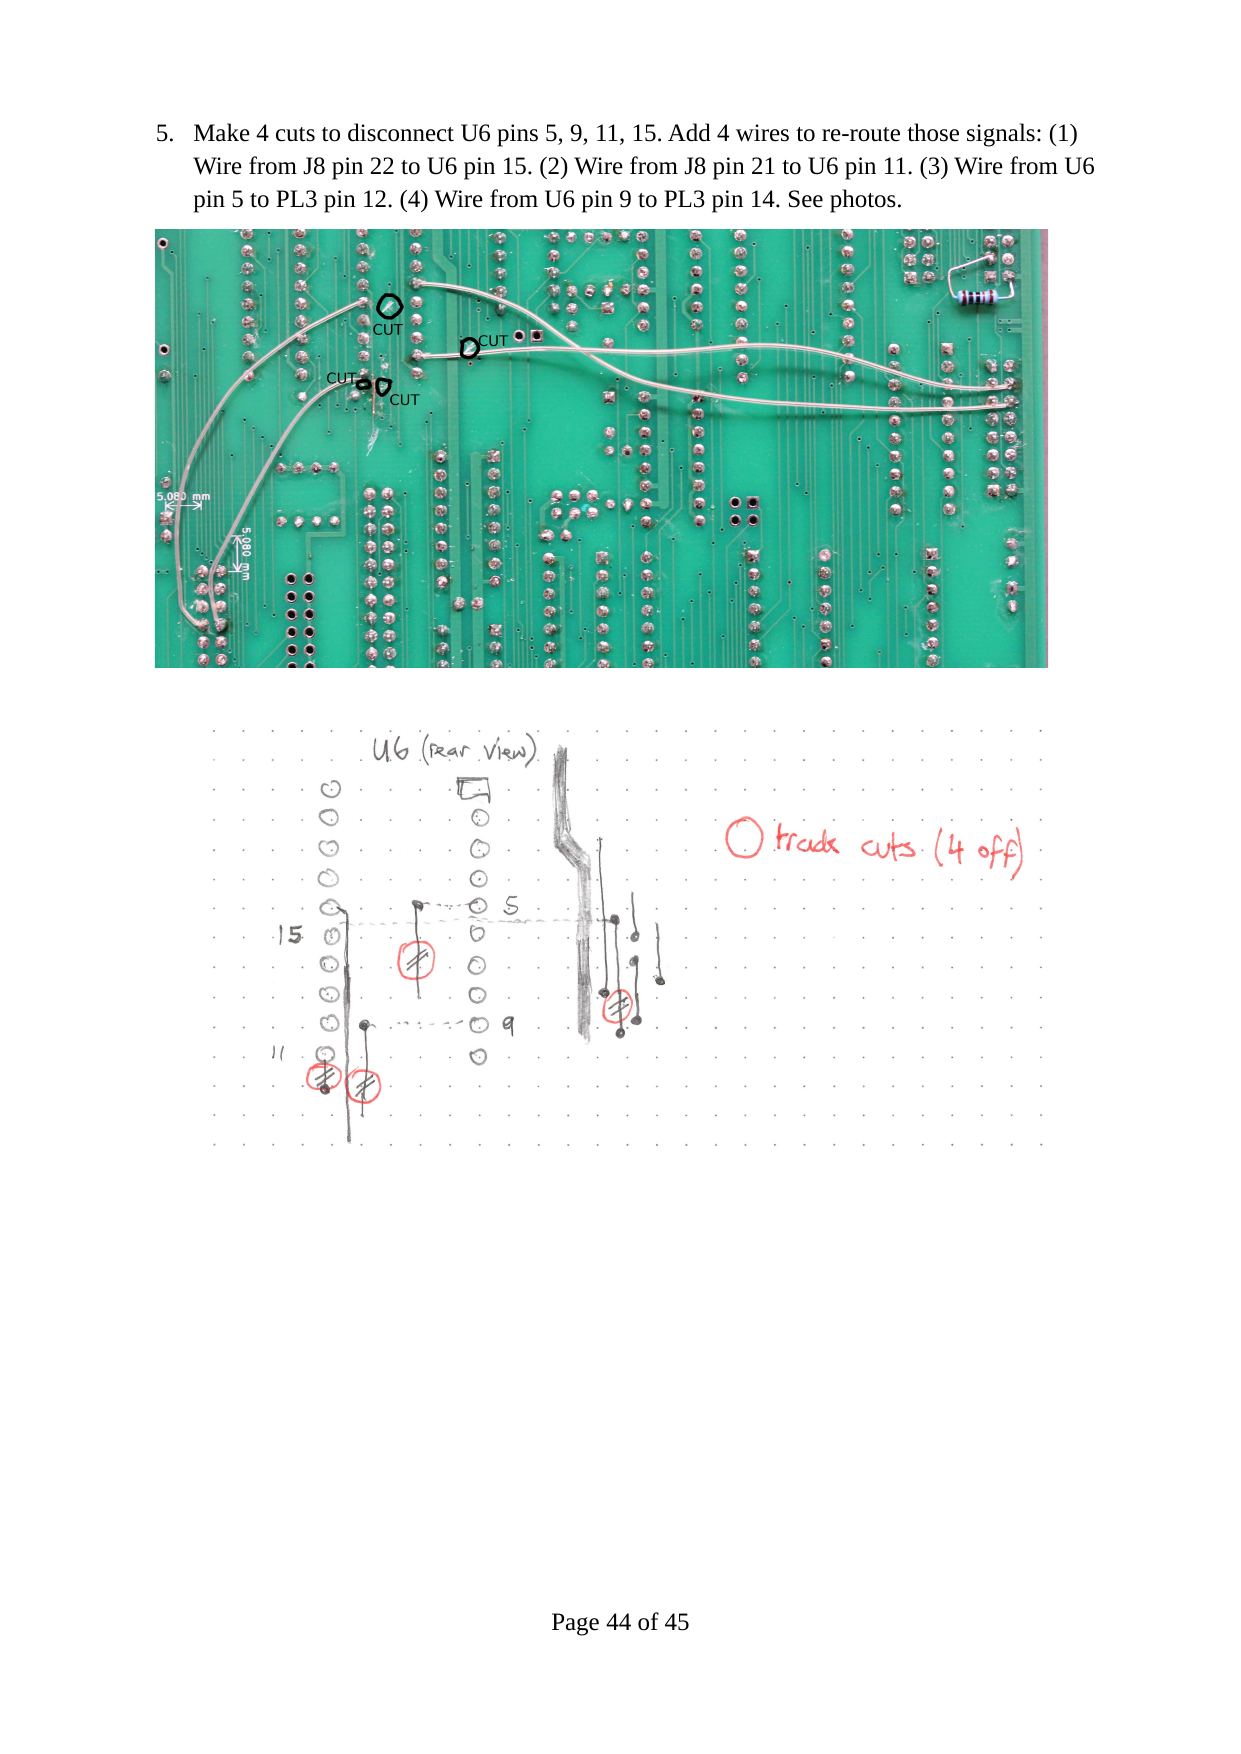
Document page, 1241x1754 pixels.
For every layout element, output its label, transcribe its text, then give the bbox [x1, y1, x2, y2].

picture [154, 229, 1049, 668]
picture [195, 720, 1045, 1157]
list Make 4 cuts to disconnect U6 pins 5, 9, 11, 15. Add 4 wires to re-route those signals: (1) Wire from J8 pin 22 to U6 pin 15. (2) Wire from J8 pin 21 to U6 pin 11. (3) Wire from U6 pin 5 to PL3 pin 12. (4) Wire from U6 pin 9 to PL3 pin 14. See photos. [156, 118, 1122, 213]
